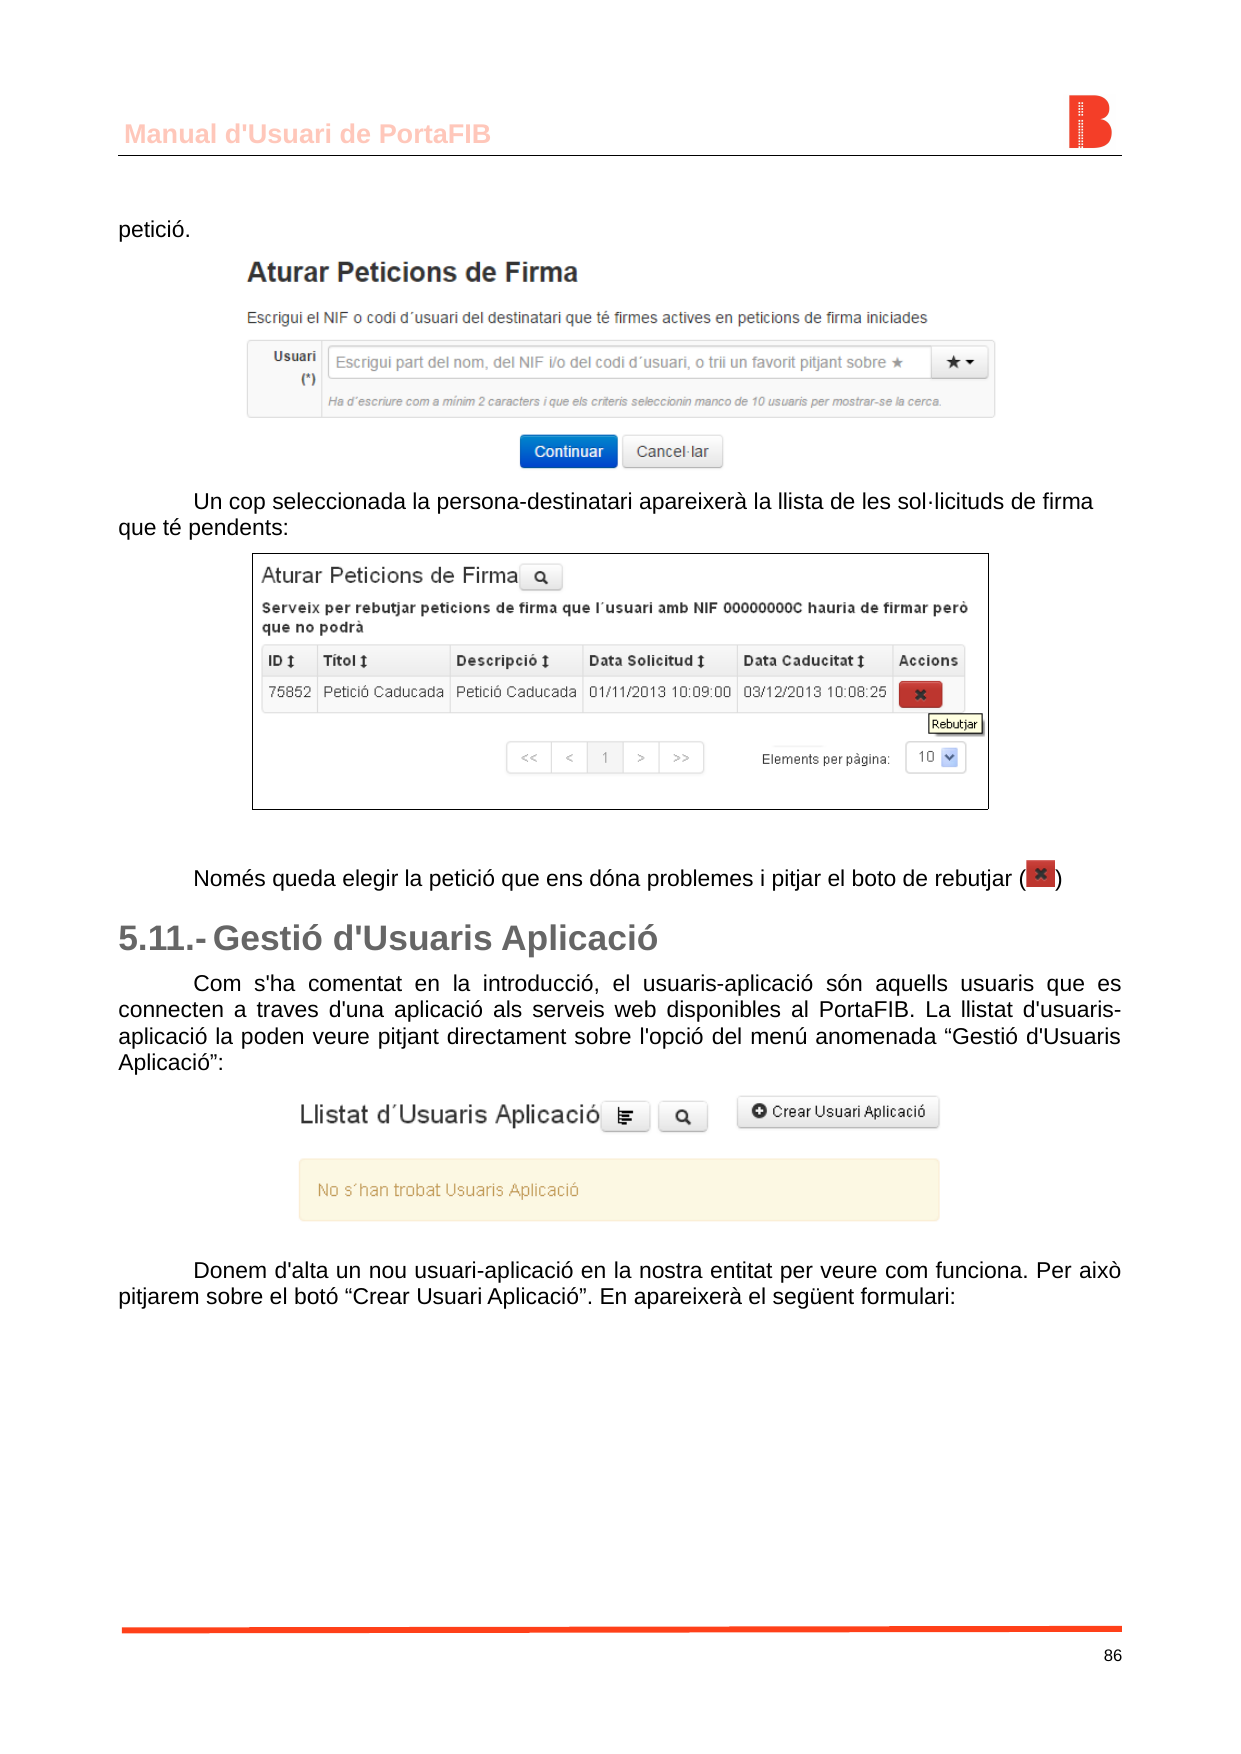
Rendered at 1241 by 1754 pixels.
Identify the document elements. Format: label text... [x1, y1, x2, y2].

text Com s'ha comentat en la introducció, el usuaris-aplicació són aquells usuaris que es connecten a traves d'una aplicació als serveis web disponibles al PortaFIB. La llistat d'usuaris-aplicació la poden veure pitjant directament sobre l'opció del menú anomenada “Gestió d'Usuaris Aplicació”: [118, 970, 1122, 1075]
text petició. [118, 216, 1122, 242]
picture [238, 254, 1002, 476]
picture [255, 556, 986, 807]
text Donem d'alta un nou usuari-aplicació en la nostra entitat per veure com funciona. Per això pitjarem sobre el botó “Crear Usuari Aplicació”. En apareixerà el següent formulari: [118, 1257, 1122, 1309]
text Un cop seleccionada la persona-destinatari apareixerà la llista de les sol·licituds de firma que té pendents: [118, 488, 1122, 540]
subtitle Gestió d'Usuaris Aplicació [118, 917, 1122, 957]
picture [1026, 860, 1055, 887]
text Només queda elegir la petició que ens dóna problemes i pitjar el boto de rebutjar () [118, 861, 1122, 892]
picture [284, 1087, 956, 1244]
picture [1063, 94, 1117, 150]
